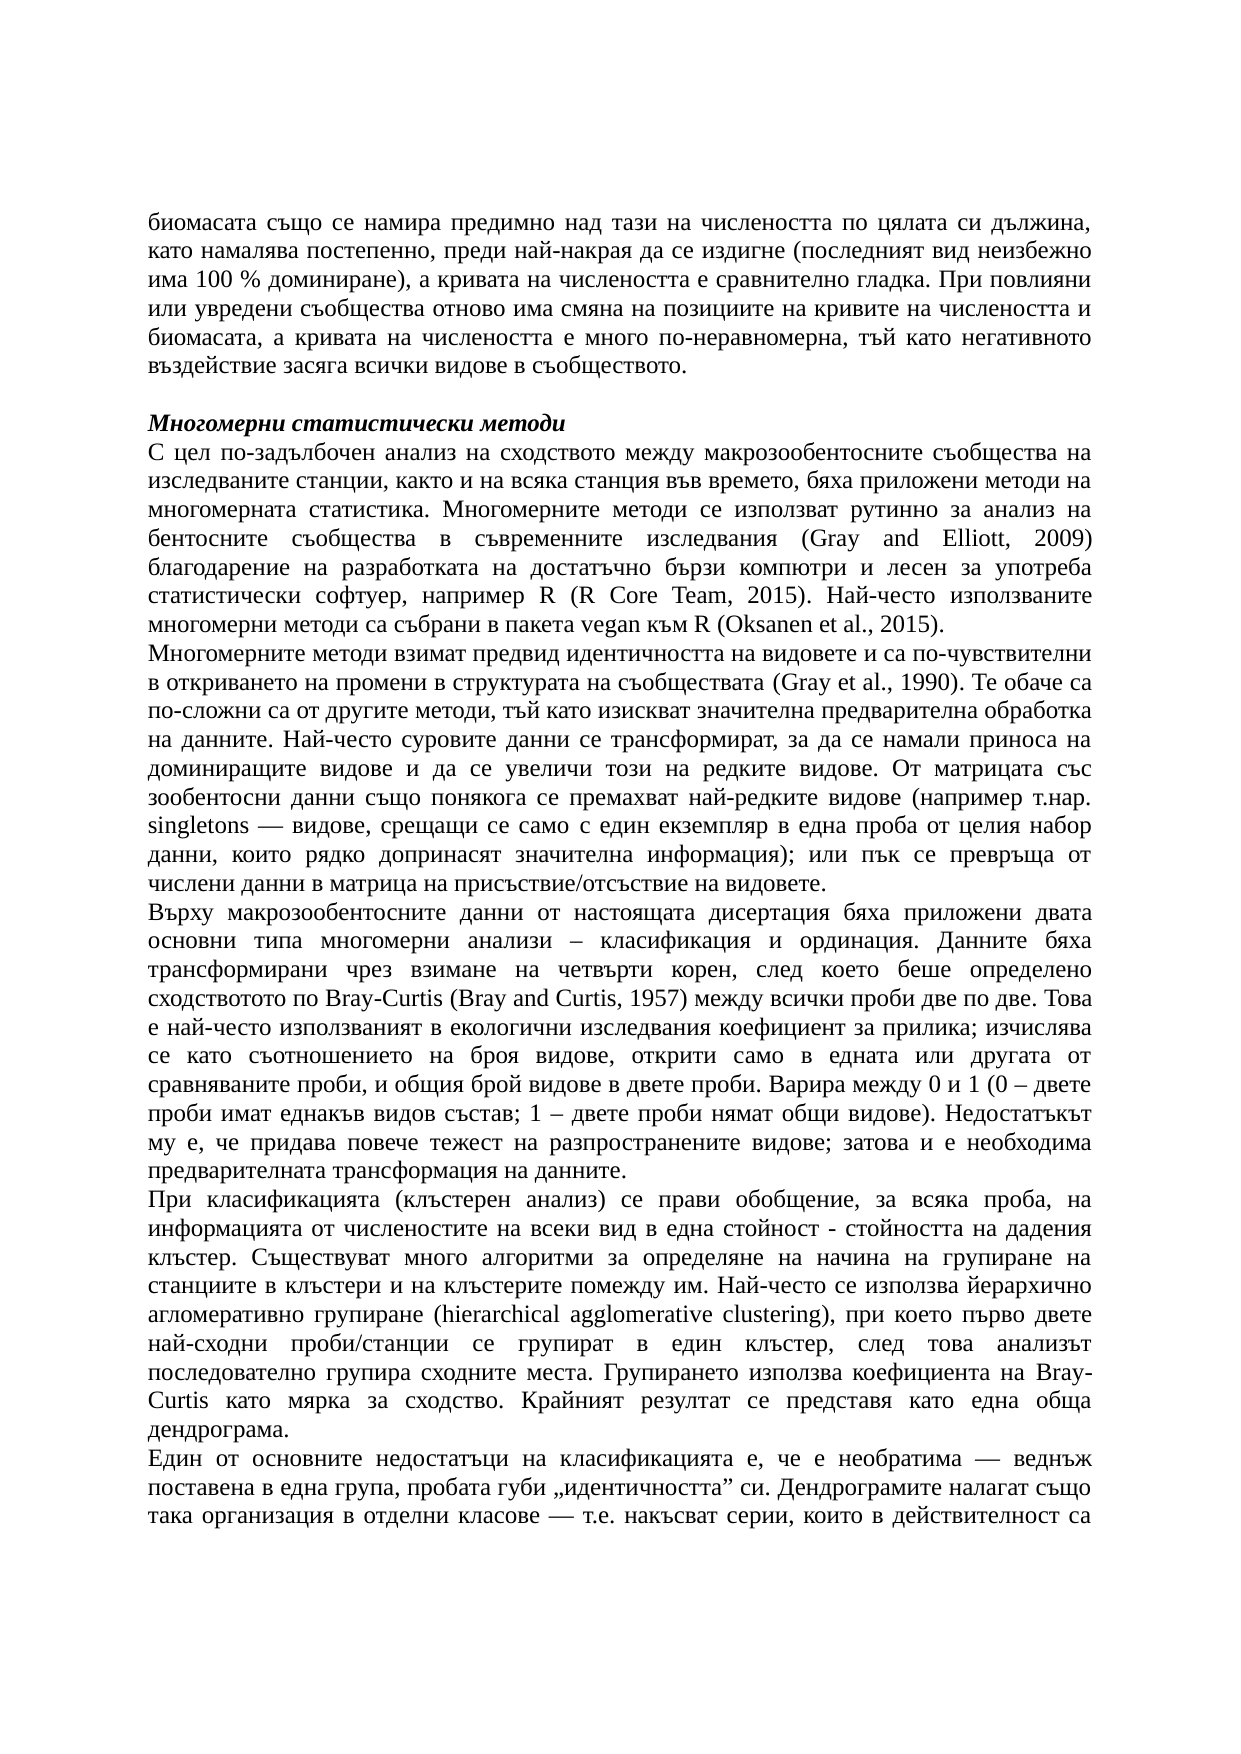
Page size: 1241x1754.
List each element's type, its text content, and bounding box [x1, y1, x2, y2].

text Един от основните недостатъци на класификацията е, че е необратима — веднъж поставена в една група, пробата губи „идентичността” си. Дендрограмите налагат също така организация в отделни класове — т.е. накъсват серии, които в действителност са [148, 1443, 1093, 1529]
text Многомерни статистически методи [148, 408, 1093, 437]
text Върху макрозообентосните данни от настоящата дисертация бяха приложени двата основни типа многомерни анализи – класификация и ординация. Данните бяха трансформирани чрез взимане на четвърти корен, след което беше определено сходствотото по Bray-Curtis (Bray and Curtis, 1957) между всички проби две по две. Това е най-често използваният в екологични изследвания коефициент за прилика; изчислява се като съотношението на броя видове, открити само в едната или другата от сравняваните проби, и общия брой видове в двете проби. Варира между 0 и 1 (0 – двете проби имат еднакъв видов състав; 1 – двете проби нямат общи видове). Недостатъкът му е, че придава повече тежест на разпространените видове; затова и е необходима предварителната трансформация на данните. [148, 897, 1093, 1184]
text С цел по-задълбочен анализ на сходството между макрозообентосните съобщества на изследваните станции, както и на всяка станция във времето, бяха приложени методи на многомерната статистика. Многомерните методи се използват рутинно за анализ на бентосните съобщества в съвременните изследвания (Gray and Elliott, 2009) благодарение на разработката на достатъчно бързи компютри и лесен за употреба статистически софтуер, например R (R Core Team, 2015). Най-често използваните многомерни методи са събрани в пакета vegan към R (Oksanen et al., 2015). [148, 437, 1093, 638]
text биомасата също се намира предимно над тази на числеността по цялата си дължина, като намалява постепенно, преди най-накрая да се издигне (последният вид неизбежно има 100 % доминиране), а кривата на числеността е сравнително гладка. При повлияни или увредени съобщества отново има смяна на позициите на кривите на числеността и биомасата, а кривата на числеността е много по-неравномерна, тъй като негативното въздействие засяга всички видове в съобществото. [148, 207, 1093, 379]
text Многомерните методи взимат предвид идентичността на видовете и са по-чувствителни в откриването на промени в структурата на съобществата (Gray et al., 1990). Те обаче са по-сложни са от другите методи, тъй като изискват значителна предварителна обработка на данните. Най-често суровите данни се трансформират, за да се намали приноса на доминиращите видове и да се увеличи този на редките видове. От матрицата със зообентосни данни също понякога се премахват най-редките видове (например т.нар. singletons — видове, срещащи се само с един екземпляр в една проба от целия набор данни, които рядко допринасят значителна информация); или пък се превръща от числени данни в матрица на присъствие/отсъствие на видовете. [148, 638, 1093, 897]
text При класификацията (клъстерен анализ) се прави обобщение, за всяка проба, на информацията от численостите на всеки вид в една стойност - стойността на дадения клъстер. Съществуват много алгоритми за определяне на начина на групиране на станциите в клъстери и на клъстерите помежду им. Най-често се използва йерархично агломеративно групиране (hierarchical agglomerative clustering), при което първо двете най-сходни проби/станции се групират в един клъстер, след това анализът последователно групира сходните места. Групирането използва коефициента на Bray-Curtis като мярка за сходство. Крайният резултат се представя като една обща дендрограма. [148, 1184, 1093, 1443]
